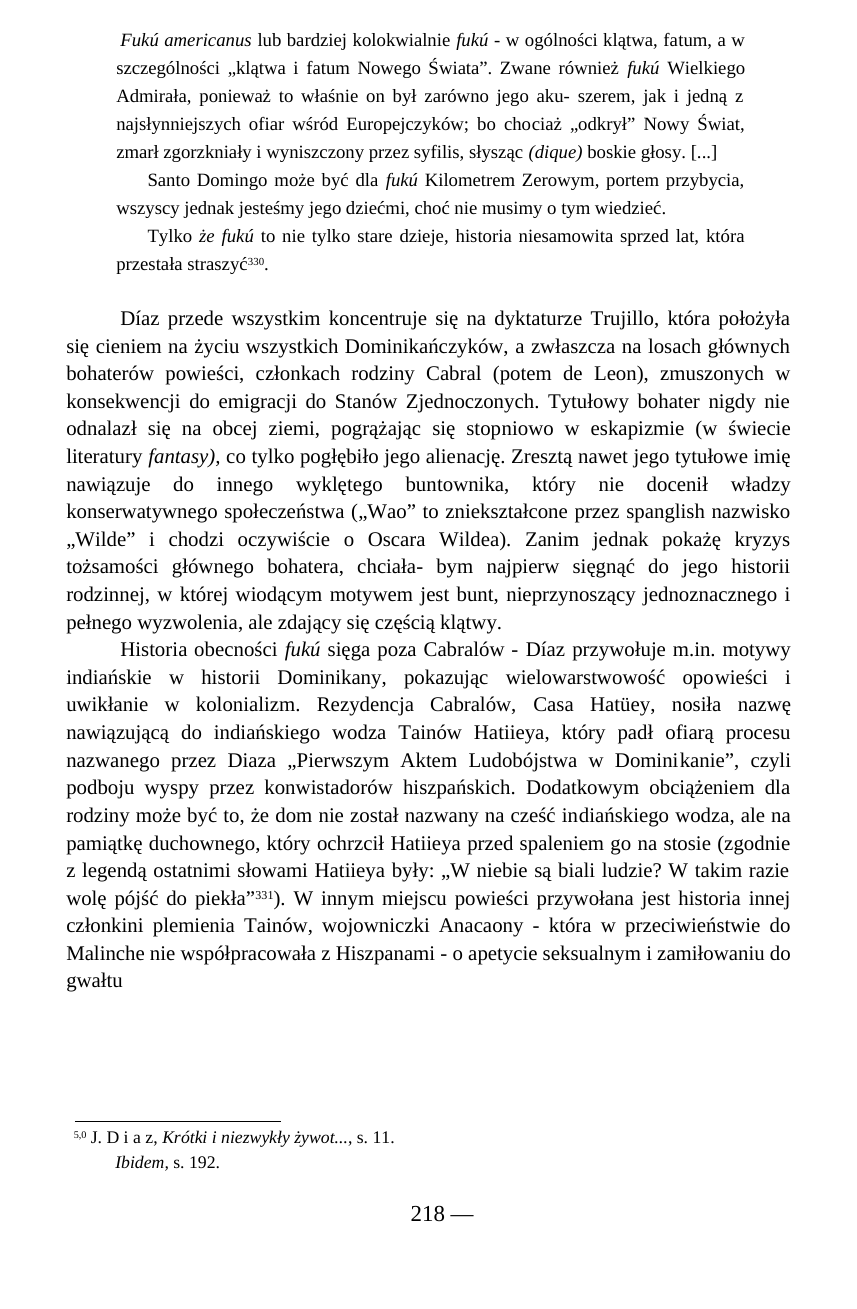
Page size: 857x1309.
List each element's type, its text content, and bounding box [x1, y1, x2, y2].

text Díaz przede wszystkim koncentruje się na dyktaturze Trujillo, która położyła się cieniem na życiu wszystkich Dominikańczyków, a zwłaszcza na losach głównych bohaterów powieści, członkach rodziny Cabral (potem de Leon), zmuszonych w konsekwencji do emigracji do Stanów Zjednoczonych. Tytułowy bohater nigdy nie odnalazł się na obcej ziemi, pogrążając się stop­niowo w eskapizmie (w świecie literatury fantasy), co tylko pogłębiło jego alie­nację. Zresztą nawet jego tytułowe imię nawiązuje do innego wyklętego bun­townika, który nie docenił władzy konserwatywnego społeczeństwa („Wao” to zniekształcone przez spanglish nazwisko „Wilde” i chodzi oczywiście o Oscara Wildea). Zanim jednak pokażę kryzys tożsamości głównego bohatera, chciała- bym najpierw sięgnąć do jego historii rodzinnej, w której wiodącym motywem jest bunt, nieprzynoszący jednoznacznego i pełnego wyzwolenia, ale zdający się częścią klątwy. [66, 306, 791, 634]
text Ibidem, s. 192. [73, 1152, 419, 1172]
text Fukú americanus lub bardziej kolokwialnie fukú - w ogólności klątwa, fa­tum, a w szczególności „klątwa i fatum Nowego Świata”. Zwane również fukú Wielkiego Admirała, ponieważ to właśnie on był zarówno jego aku- szerem, jak i jedną z najsłynniejszych ofiar wśród Europejczyków; bo cho­ciaż „odkrył” Nowy Świat, zmarł zgorzkniały i wyniszczony przez syfilis, słysząc (dique) boskie głosy. [...] [116, 29, 745, 162]
text Tylko że fukú to nie tylko stare dzieje, historia niesamowita sprzed lat, która przestała straszyć330. [116, 225, 745, 274]
text Santo Domingo może być dla fukú Kilometrem Zerowym, portem przybycia, wszyscy jednak jesteśmy jego dziećmi, choć nie musimy o tym wiedzieć. [116, 169, 745, 218]
text 5,0 J. D i a z, Krótki i niezwykły żywot..., s. 11. [73, 1127, 419, 1147]
text 218 — [410, 1200, 485, 1227]
text Historia obecności fukú sięga poza Cabralów - Díaz przywołuje m.in. motywy indiańskie w historii Dominikany, pokazując wielowarstwowość opo­wieści i uwikłanie w kolonializm. Rezydencja Cabralów, Casa Hatüey, nosiła nazwę nawiązującą do indiańskiego wodza Tainów Hatiieya, który padł ofiarą procesu nazwanego przez Diaza „Pierwszym Aktem Ludobójstwa w Domini­kanie”, czyli podboju wyspy przez konwistadorów hiszpańskich. Dodatkowym obciążeniem dla rodziny może być to, że dom nie został nazwany na cześć in­diańskiego wodza, ale na pamiątkę duchownego, który ochrzcił Hatiieya przed spaleniem go na stosie (zgodnie z legendą ostatnimi słowami Hatiieya były: „W niebie są biali ludzie? W takim razie wolę pójść do piekła”331). W innym miejscu powieści przywołana jest historia innej członkini plemienia Tainów, wojowniczki Anacaony - która w przeciwieństwie do Malinche nie współ­pracowała z Hiszpanami - o apetycie seksualnym i zamiłowaniu do gwałtu [66, 637, 791, 992]
